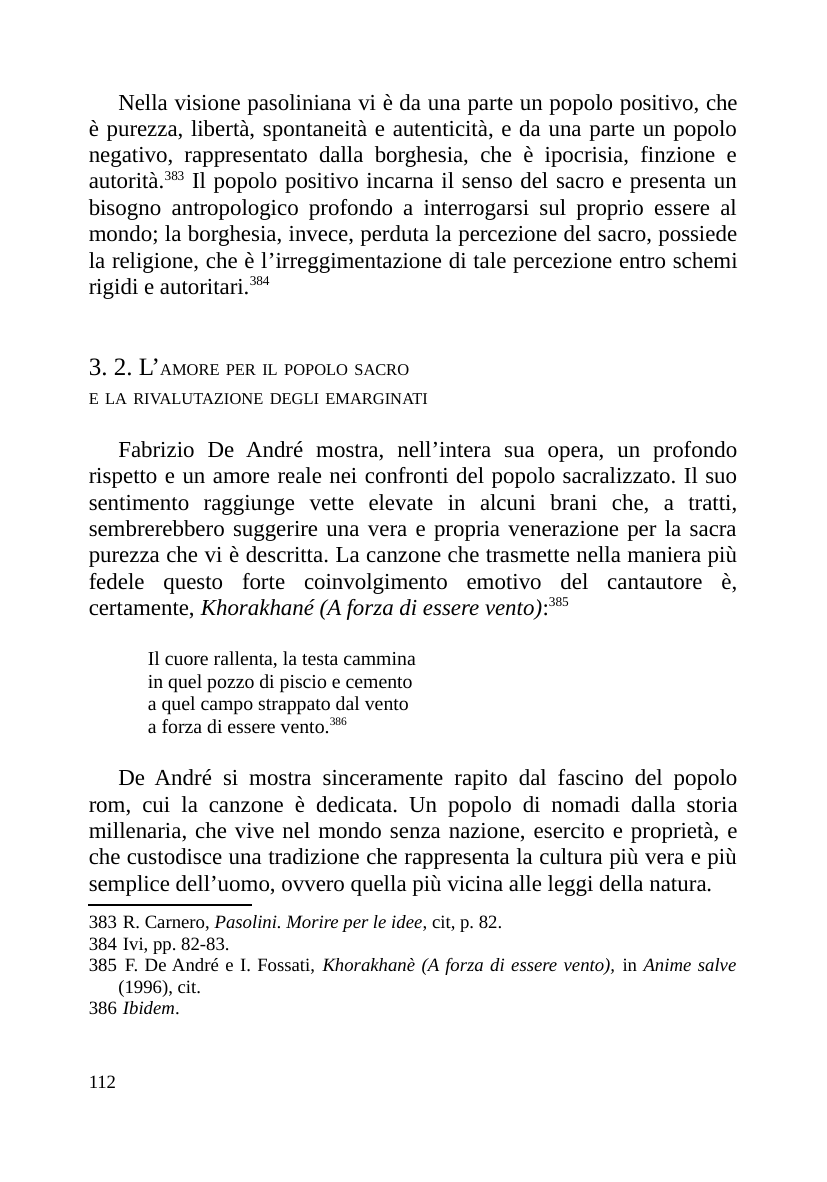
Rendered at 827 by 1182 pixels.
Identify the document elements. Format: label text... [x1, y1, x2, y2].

text Ivi, pp. 82-83. [88, 932, 738, 954]
text Fabrizio De André mostra, nell’intera sua opera, un profondo rispetto e un amore reale nei confronti del popolo sacralizzato. Il suo sentimento raggiunge vette elevate in alcuni brani che, a tratti, sembrerebbero suggerire una vera e propria venerazione per la sacra purezza che vi è descritta. La canzone che trasmette nella maniera più fedele questo forte coinvolgimento emotivo del cantautore è, certamente, Khorakhané (A forza di essere vento): [88, 436, 738, 620]
text 3. 2. L’amore per il popolo sacro [88, 352, 738, 381]
text in quel pozzo di piscio e cemento [148, 669, 679, 692]
text De André si mostra sinceramente rapito dal fascino del popolo rom, cui la canzone è dedicata. Un popolo di nomadi dalla storia millenaria, che vive nel mondo senza nazione, esercito e proprietà, e che custodisce una tradizione che rappresenta la cultura più vera e più semplice dell’uomo, ovvero quella più vicina alle leggi della natura. [88, 764, 738, 896]
text e la rivalutazione degli emarginati [88, 381, 738, 409]
text Nella visione pasoliniana vi è da una parte un popolo positivo, che è purezza, libertà, spontaneità e autenticità, e da una parte un popolo negativo, rappresentato dalla borghesia, che è ipocrisia, finzione e autorità. Il popolo positivo incarna il senso del sacro e presenta un bisogno antropologico profondo a interrogarsi sul proprio essere al mondo; la borghesia, invece, perduta la percezione del sacro, possiede la religione, che è l’irreggimentazione di tale percezione entro schemi rigidi e autoritari. [88, 88, 738, 299]
text Ibidem. [88, 997, 738, 1019]
text Il cuore rallenta, la testa cammina [148, 647, 679, 669]
text R. Carnero, Pasolini. Morire per le idee, cit, p. 82. [88, 911, 738, 932]
text a forza di essere vento. [148, 715, 679, 738]
text a quel campo strappato dal vento [148, 692, 679, 715]
text F. De André e I. Fossati, Khorakhanè (A forza di essere vento), in Anime salve (1996), cit. [88, 954, 738, 997]
